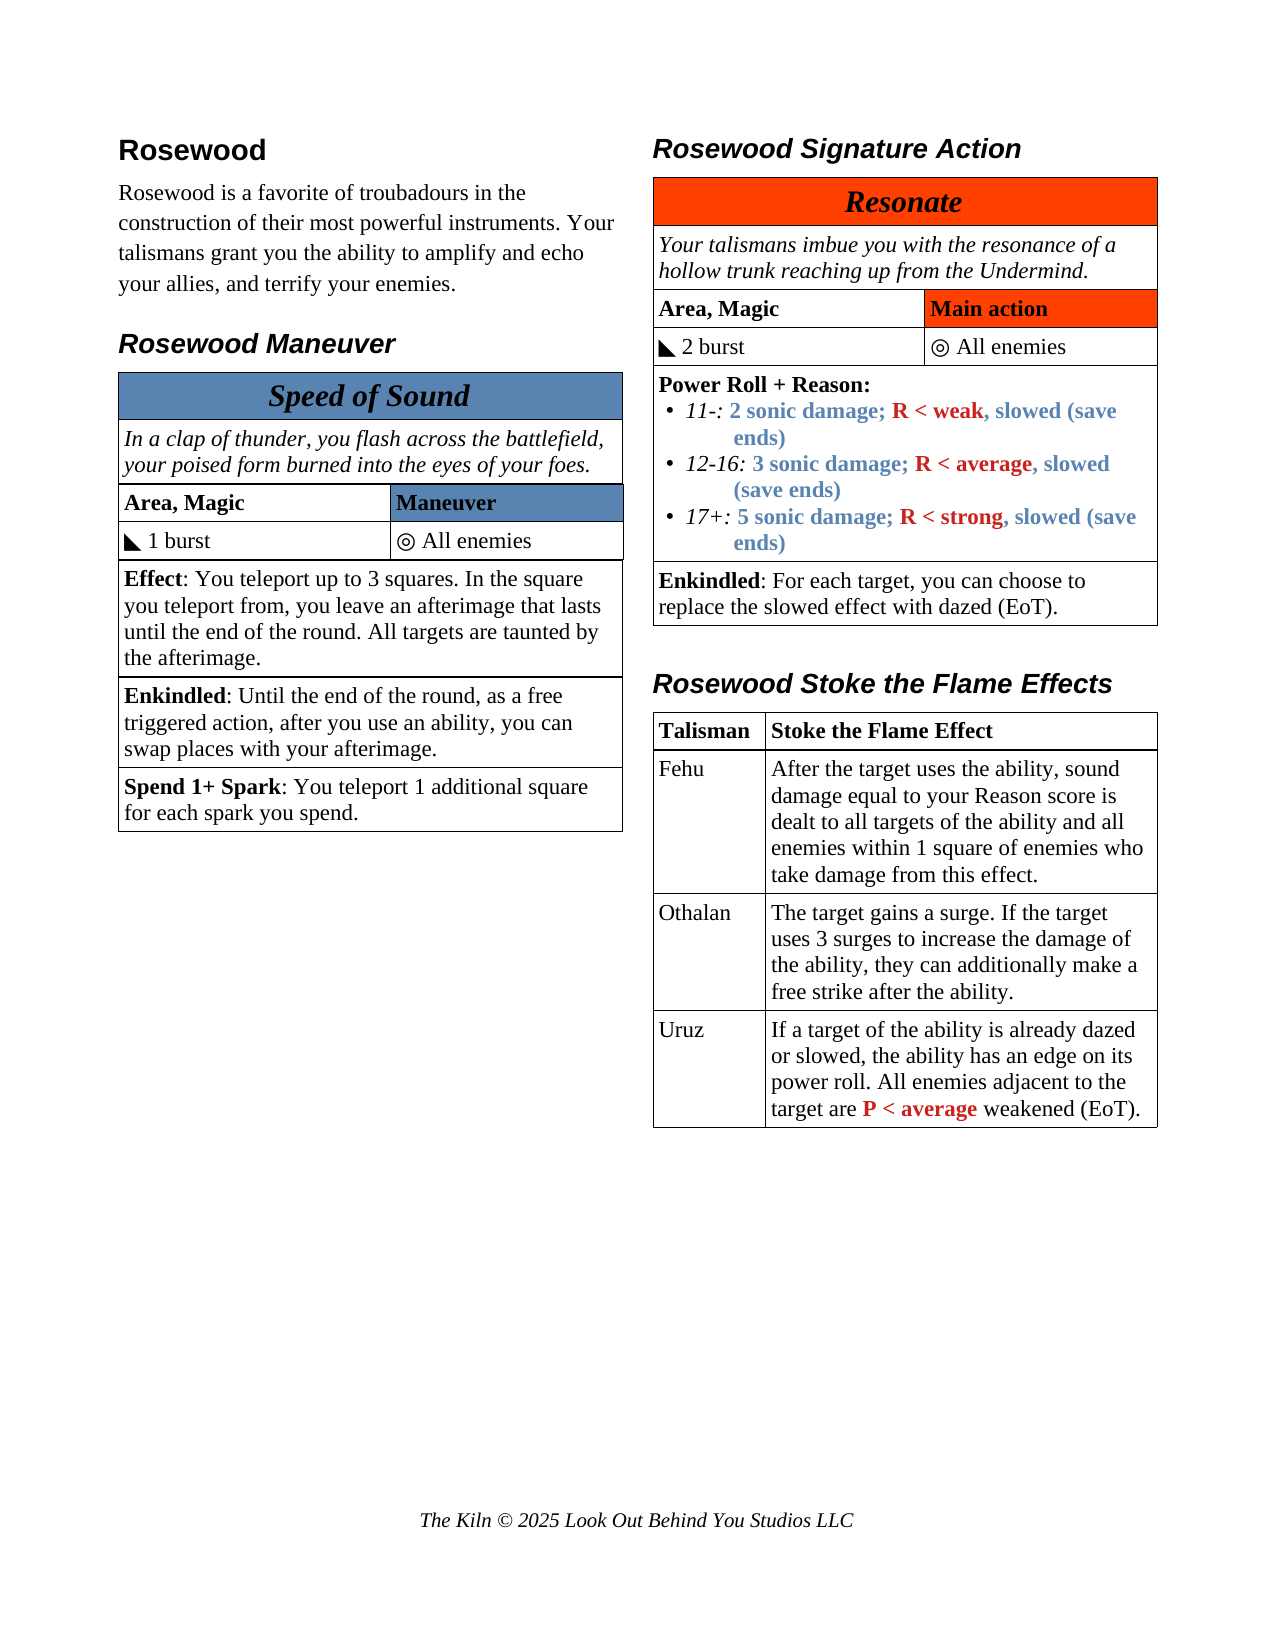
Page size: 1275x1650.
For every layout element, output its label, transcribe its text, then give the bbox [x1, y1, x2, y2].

table_header Area, Magic [119, 485, 390, 521]
subtitle Rosewood Maneuver [118, 327, 622, 359]
table_cell Enkindled: Until the end of the round, as a free triggered action, after you use an ability, you can swap places with your afterimage. [119, 678, 622, 767]
table_cell ◎ All enemies [391, 522, 623, 559]
table_cell ◣ 2 burst [654, 328, 924, 365]
table_header Resonate [654, 178, 1157, 225]
table_cell Enkindled: For each target, you can choose to replace the slowed effect with dazed (EoT). [654, 562, 1157, 625]
table_cell Uruz [654, 1011, 765, 1127]
table_header Area, Magic [654, 290, 924, 327]
table_cell Othalan [654, 894, 765, 1010]
table_header Talisman [654, 713, 765, 749]
table_header Power Roll + Reason: 11-: 2 sonic damage; R < weak, slowed (save ends) 12-16: 3 sonic damage; R < average, slowed (save ends) 17+: 5 sonic damage; R < strong, slowed (save ends) [654, 366, 1157, 561]
table_header Effect: You teleport up to 3 squares. In the square you teleport from, you leave an afterimage that lasts until the end of the round. All targets are taunted by the afterimage. [119, 561, 622, 676]
table_cell If a target of the ability is already dazed or slowed, the ability has an edge on its power roll. All enemies adjacent to the target are P < average weakened (EoT). [766, 1011, 1157, 1127]
text Rosewood is a favorite of troubadours in the construction of their most powerful instruments. Your talismans grant you the ability to amplify and echo your allies, and terrify your enemies. [118, 179, 622, 296]
subtitle Rosewood Signature Action [652, 133, 1157, 164]
table_cell In a clap of thunder, you flash across the battlefield, your poised form burned into the eyes of your foes. [119, 420, 622, 483]
table_header Maneuver [391, 485, 623, 521]
table_cell ◣ 1 burst [119, 522, 390, 559]
table_header Stoke the Flame Effect [766, 713, 1157, 749]
subtitle Rosewood [118, 133, 622, 166]
table_cell After the target uses the ability, sound damage equal to your Reason score is dealt to all targets of the ability and all enemies within 1 square of enemies who take damage from this effect. [766, 751, 1157, 893]
table_cell Spend 1+ Spark: You teleport 1 additional square for each spark you spend. [119, 768, 622, 831]
subtitle Rosewood Stoke the Flame Effects [652, 667, 1157, 699]
table_header Main action [925, 290, 1157, 327]
table_cell The target gains a surge. If the target uses 3 surges to increase the damage of the ability, they can additionally make a free strike after the ability. [766, 894, 1157, 1010]
table_cell ◎ All enemies [925, 328, 1157, 365]
table_header Speed of Sound [119, 373, 622, 419]
table_cell Your talismans imbue you with the resonance of a hollow trunk reaching up from the Undermind. [654, 226, 1157, 289]
table_cell Fehu [654, 751, 765, 893]
